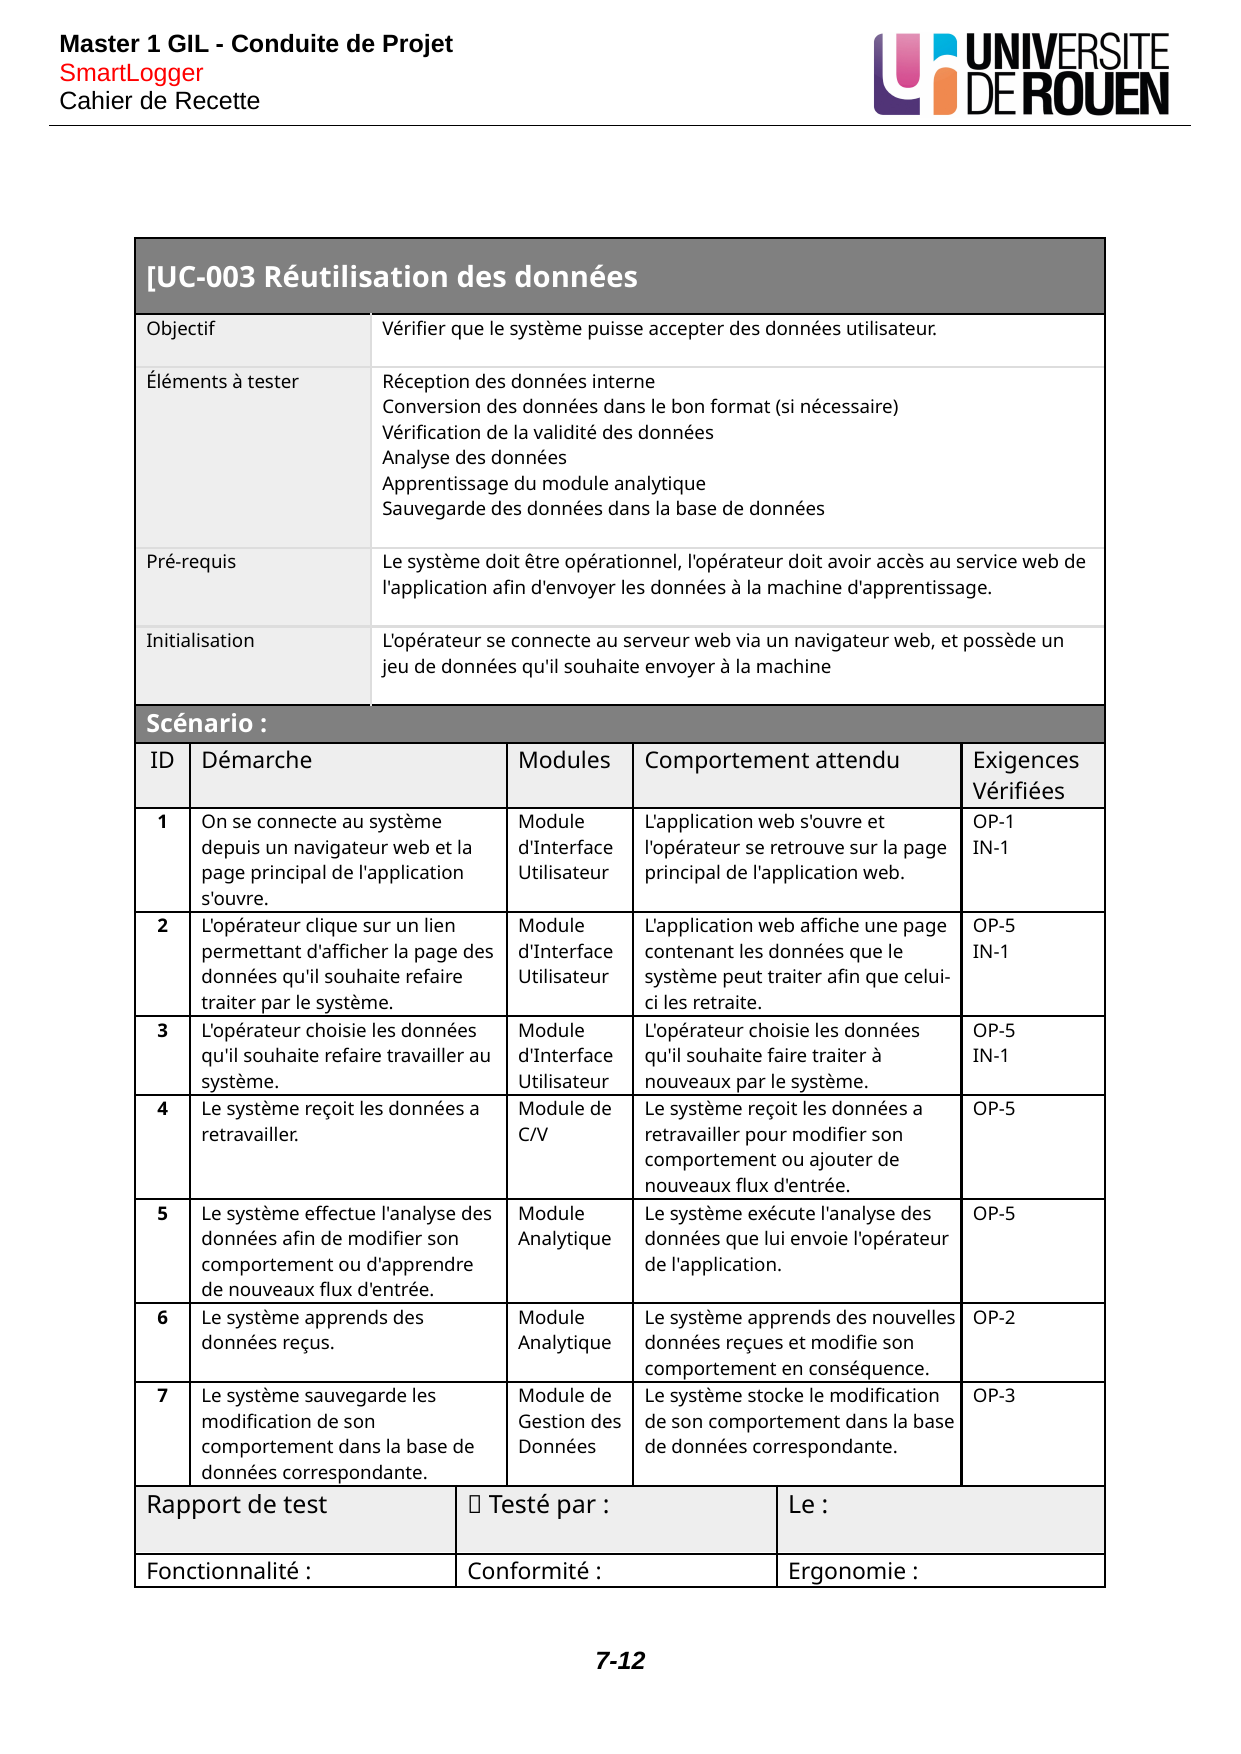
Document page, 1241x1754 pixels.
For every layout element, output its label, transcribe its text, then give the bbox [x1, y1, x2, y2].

table_cell OP-5 [963, 1200, 1104, 1302]
table_cell Exigences Vérifiées [963, 744, 1104, 807]
table_cell Le système apprends des données reçus. [191, 1304, 506, 1381]
table_cell  Testé par : [457, 1487, 776, 1552]
table_cell L'opérateur clique sur un lien permettant d'afficher la page des données qu'il souhaite refaire traiter par le système. [191, 913, 506, 1015]
table_cell L'application web affiche une page contenant les données que le système peut traiter afin que celui-ci les retraite. [634, 913, 960, 1015]
table_header [UC-003 Réutilisation des données [136, 239, 1104, 313]
picture [872, 32, 1170, 118]
table_cell Modules [508, 744, 632, 807]
table_cell Conformité : [457, 1555, 776, 1586]
table_cell Module de C/V [508, 1096, 632, 1198]
table_cell Module Analytique [508, 1200, 632, 1302]
table_cell OP-3 [963, 1383, 1104, 1485]
table_cell Le système reçoit les données a retravailler pour modifier son comportement ou ajouter de nouveaux flux d'entrée. [634, 1096, 960, 1198]
table_cell Le système effectue l'analyse des données afin de modifier son comportement ou d'apprendre de nouveaux flux d'entrée. [191, 1200, 506, 1302]
table_cell OP-1 IN-1 [963, 809, 1104, 911]
table_cell Scénario : [136, 706, 1104, 742]
table_cell Module d'Interface Utilisateur [508, 809, 632, 911]
table_cell L'application web s'ouvre et l'opérateur se retrouve sur la page principal de l'application web. [634, 809, 960, 911]
table_cell Le système apprends des nouvelles données reçues et modifie son comportement en conséquence. [634, 1304, 960, 1381]
table_cell Démarche [191, 744, 506, 807]
table_cell 7 [136, 1383, 189, 1485]
table_cell Rapport de test [136, 1487, 455, 1552]
table_cell 5 [136, 1200, 189, 1302]
table_cell L'opérateur se connecte au serveur web via un navigateur web, et possède un jeu de données qu'il souhaite envoyer à la machine [372, 628, 1104, 704]
table_cell 4 [136, 1096, 189, 1198]
table_cell Le système sauvegarde les modification de son comportement dans la base de données correspondante. [191, 1383, 506, 1485]
table_cell L'opérateur choisie les données qu'il souhaite faire traiter à nouveaux par le système. [634, 1017, 960, 1093]
table_cell L'opérateur choisie les données qu'il souhaite refaire travailler au système. [191, 1017, 506, 1093]
table_cell Fonctionnalité : [136, 1555, 455, 1586]
table_cell OP-2 [963, 1304, 1104, 1381]
table_cell Vérifier que le système puisse accepter des données utilisateur. [372, 315, 1104, 366]
table_cell Module d'Interface Utilisateur [508, 1017, 632, 1093]
table_cell 6 [136, 1304, 189, 1381]
table_cell Module Analytique [508, 1304, 632, 1381]
table_cell Comportement attendu [634, 744, 960, 807]
table_cell Le système exécute l'analyse des données que lui envoie l'opérateur de l'application. [634, 1200, 960, 1302]
table_cell 2 [136, 913, 189, 1015]
table_cell ID [136, 744, 189, 807]
table_cell On se connecte au système depuis un navigateur web et la page principal de l'application s'ouvre. [191, 809, 506, 911]
table_cell OP-5 IN-1 [963, 913, 1104, 1015]
table_cell 3 [136, 1017, 189, 1093]
table_cell Pré-requis [136, 549, 370, 625]
table_cell Le système reçoit les données a retravailler. [191, 1096, 506, 1198]
table_cell 1 [136, 809, 189, 911]
table_cell OP-5 IN-1 [963, 1017, 1104, 1093]
table_cell Réception des données interne Conversion des données dans le bon format (si nécessaire) Vérification de la validité des données Analyse des données Apprentissage du module analytique Sauvegarde des données dans la base de données [372, 368, 1104, 547]
table_cell Le système stocke le modification de son comportement dans la base de données correspondante. [634, 1383, 960, 1485]
table_cell Éléments à tester [136, 368, 370, 547]
table_cell Ergonomie : [778, 1555, 1104, 1586]
table_cell Le : [778, 1487, 1104, 1552]
table_cell Objectif [136, 315, 370, 366]
table_cell Initialisation [136, 628, 370, 704]
table_cell Module de Gestion des Données [508, 1383, 632, 1485]
table_cell OP-5 [963, 1096, 1104, 1198]
table_cell Module d'Interface Utilisateur [508, 913, 632, 1015]
table_cell Le système doit être opérationnel, l'opérateur doit avoir accès au service web de l'application afin d'envoyer les données à la machine d'apprentissage. [372, 549, 1104, 625]
